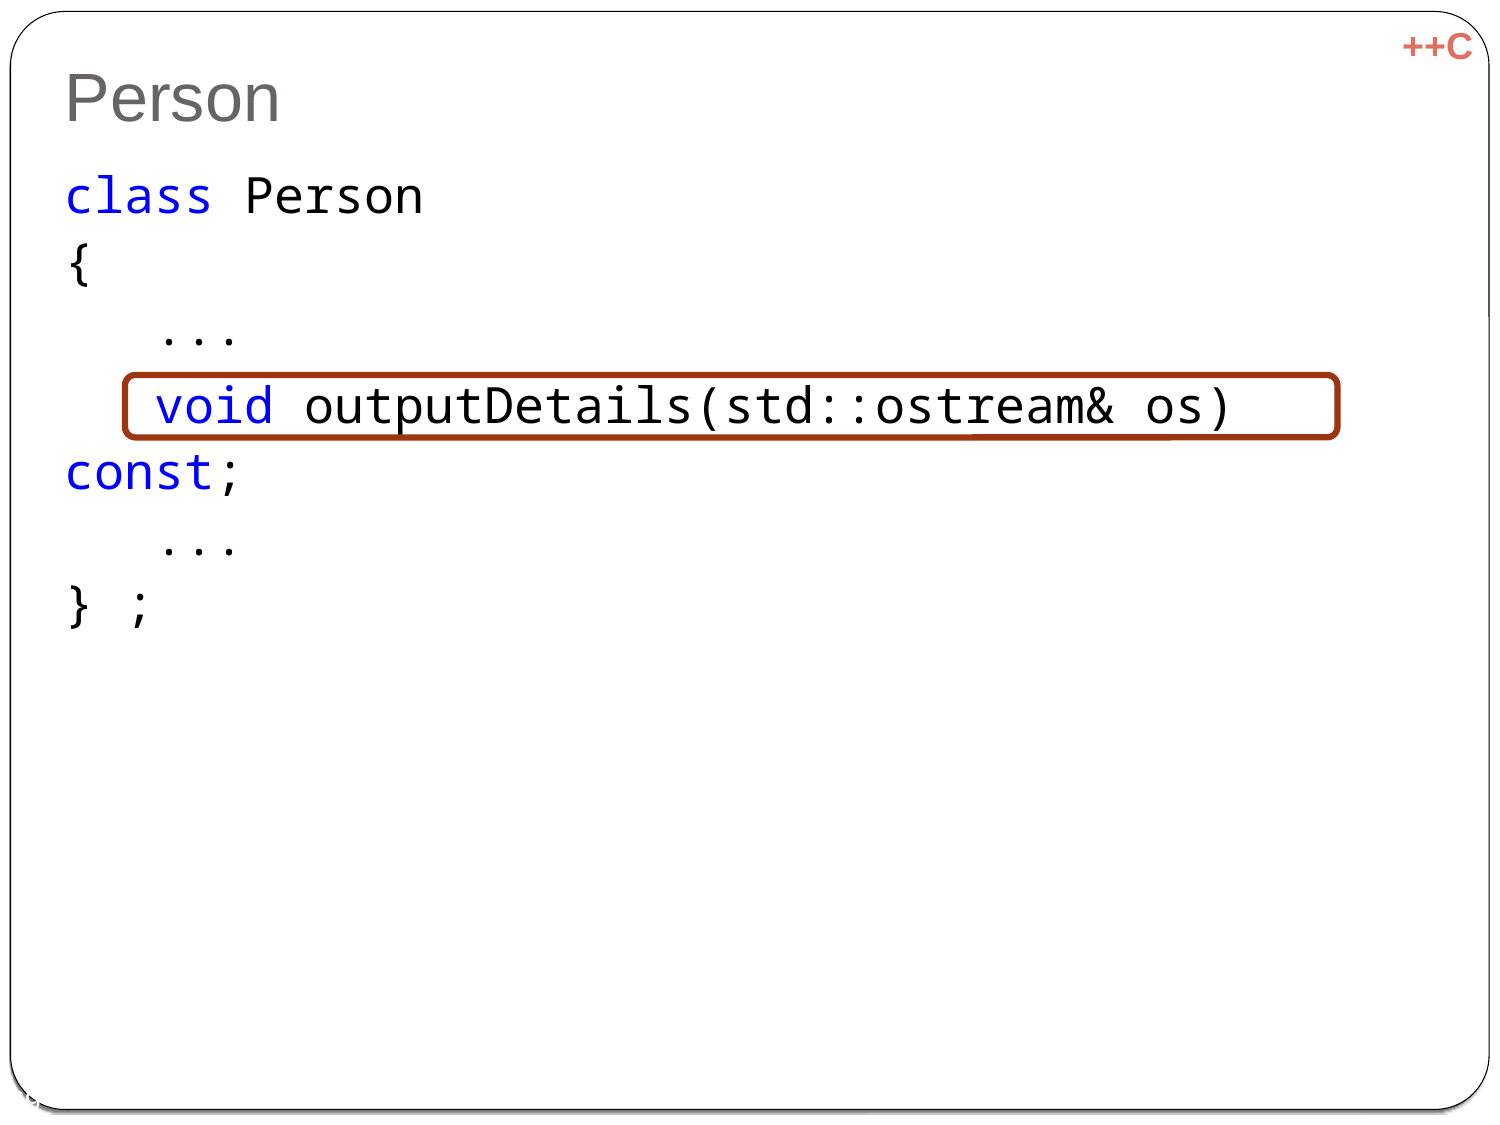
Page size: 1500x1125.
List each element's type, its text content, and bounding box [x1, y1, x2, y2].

title Person [50, 45, 1450, 149]
list class Person { ... void outputDetails(std::ostream& os) const; ... } ; [50, 149, 1450, 1088]
slide_number [0, 1074, 50, 1125]
